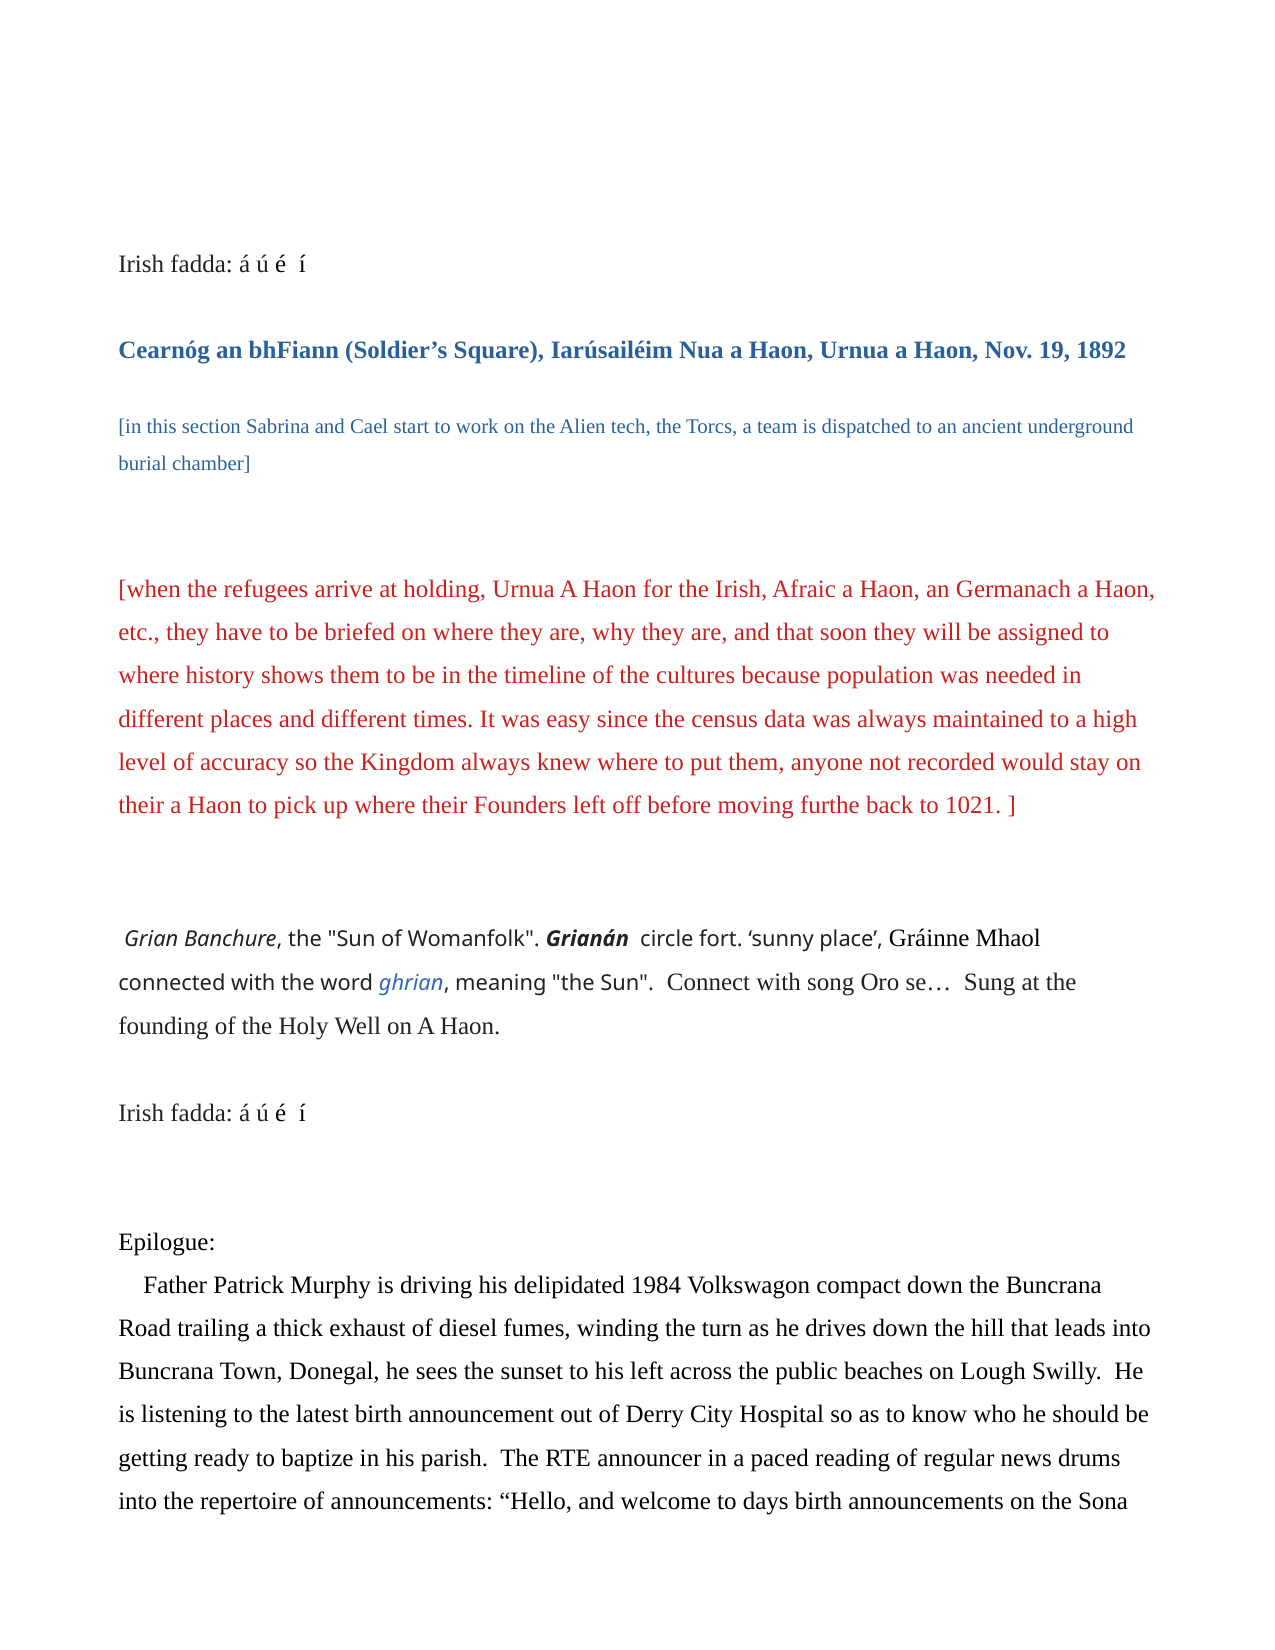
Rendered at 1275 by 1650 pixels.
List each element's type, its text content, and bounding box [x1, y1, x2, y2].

text Irish fadda: á ú é í Epilogue: [118, 1098, 1157, 1256]
text Cearnóg an bhFiann (Soldier’s Square), Iarúsailéim Nua a Haon, Urnua a Haon, Nov. 19, 1892 [118, 335, 1157, 364]
text [in this section Sabrina and Cael start to work on the Alien tech, the Torcs, a team is dispatched to an ancient underground burial chamber] [118, 414, 1157, 474]
text [when the refugees arrive at holding, Urnua A Haon for the Irish, Afraic a Haon, an Germanach a Haon, etc., they have to be briefed on where they are, why they are, and that soon they will be assigned to where history shows them to be in the timeline of the cultures because population was needed in different places and different times. It was easy since the census data was always maintained to a high level of accuracy so the Kingdom always knew where to put them, anyone not recorded would stay on their a Haon to pick up where their Founders left off before moving furthe back to 1021. ] [118, 574, 1157, 819]
text Father Patrick Murphy is driving his delipidated 1984 Volkswagon compact down the Buncrana Road trailing a thick exhaust of diesel fumes, winding the turn as he drives down the hill that leads into Buncrana Town, Donegal, he sees the sunset to his left across the public beaches on Lough Swilly. He is listening to the latest birth announcement out of Derry City Hospital so as to know who he should be getting ready to baptize in his parish. The RTE announcer in a paced reading of regular news drums into the repertoire of announcements: “Hello, and welcome to days birth announcements on the Sona [118, 1270, 1157, 1514]
text Irish fadda: á ú é í [118, 249, 1157, 278]
text Grian Banchure, the "Sun of Womanfolk". Grianán circle fort. ‘sunny place’, Gráinne Mhaol connected with the word ghrian, meaning "the Sun". Connect with song Oro se… Sung at the founding of the Holy Well on A Haon. [118, 922, 1157, 1040]
